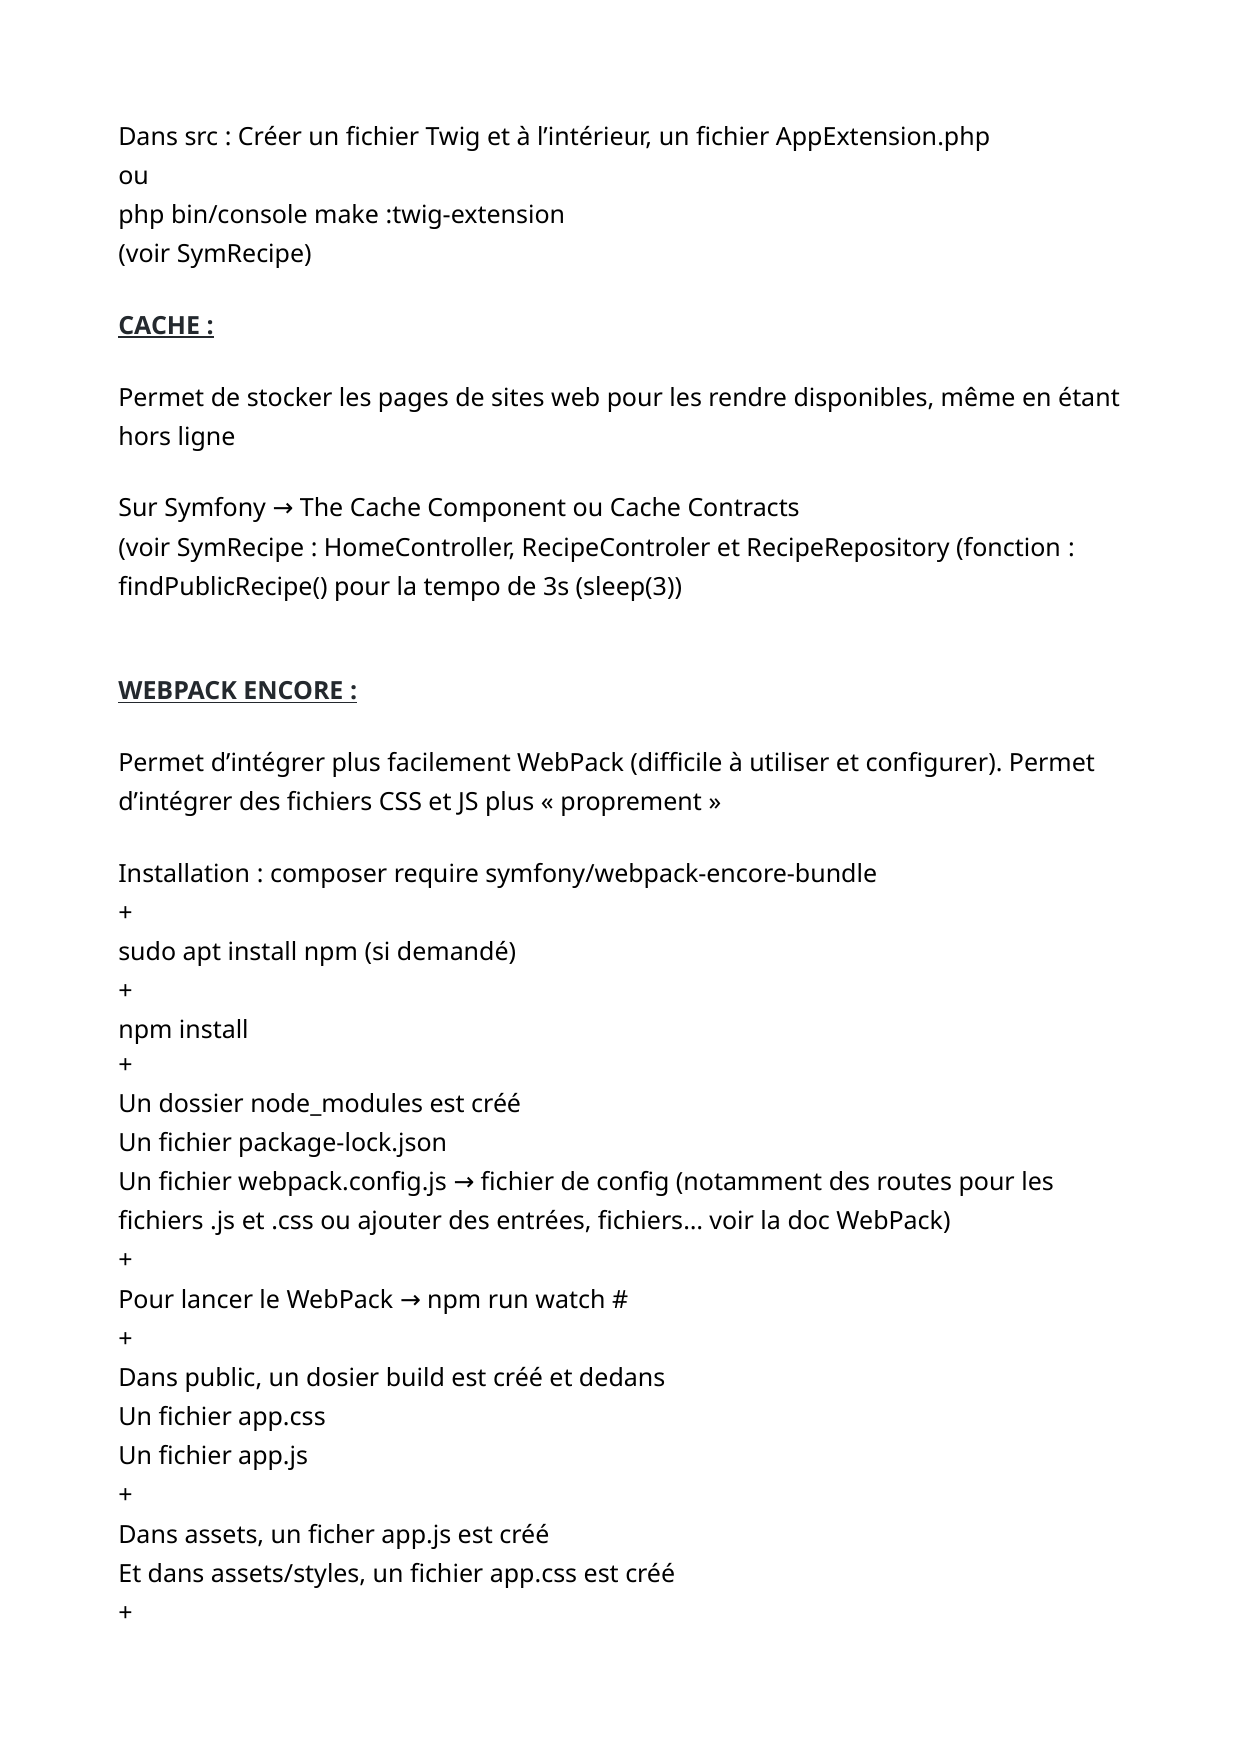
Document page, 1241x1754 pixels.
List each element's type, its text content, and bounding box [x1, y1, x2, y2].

text + [118, 1320, 1122, 1354]
text WEBPACK ENCORE : [118, 673, 1122, 707]
text Dans assets, un ficher app.js est créé [118, 1516, 1122, 1550]
text sudo apt install npm (si demandé) [118, 934, 1122, 968]
text Un dossier node_modules est créé [118, 1085, 1122, 1119]
text Pour lancer le WebPack → npm run watch # [118, 1281, 1122, 1315]
text Un fichier app.css [118, 1399, 1122, 1433]
text + [118, 1242, 1122, 1276]
text Permet d’intégrer plus facilement WebPack (difficile à utiliser et configurer). Permet d’intégrer des fichiers CSS et JS plus « proprement » [118, 744, 1122, 818]
text Dans src : Créer un fichier Twig et à l’intérieur, un fichier AppExtension.php [118, 118, 1122, 152]
text Un fichier package-lock.json [118, 1124, 1122, 1159]
text + [118, 895, 1122, 929]
text Un fichier app.js [118, 1438, 1122, 1472]
text Un fichier webpack.config.js → fichier de config (notamment des routes pour les fichiers .js et .css ou ajouter des entrées, fichiers… voir la doc WebPack) [118, 1164, 1122, 1237]
text npm install [118, 1012, 1122, 1046]
text CACHE : [118, 307, 1122, 341]
text + [118, 1477, 1122, 1511]
text Permet de stocker les pages de sites web pour les rendre disponibles, même en étant hors ligne [118, 379, 1122, 452]
text ou [118, 157, 1122, 191]
text + [118, 1594, 1122, 1629]
text Sur Symfony → The Cache Component ou Cache Contracts [118, 490, 1122, 524]
text Installation : composer require symfony/webpack-encore-bundle [118, 856, 1122, 889]
text (voir SymRecipe : HomeController, RecipeControler et RecipeRepository (fonction : findPublicRecipe() pour la tempo de 3s (sleep(3)) [118, 529, 1122, 602]
text (voir SymRecipe) [118, 236, 1122, 270]
text + [118, 973, 1122, 1007]
text php bin/console make :twig-extension [118, 196, 1122, 231]
text Et dans assets/styles, un fichier app.css est créé [118, 1555, 1122, 1589]
text Dans public, un dosier build est créé et dedans [118, 1359, 1122, 1394]
text + [118, 1046, 1122, 1080]
